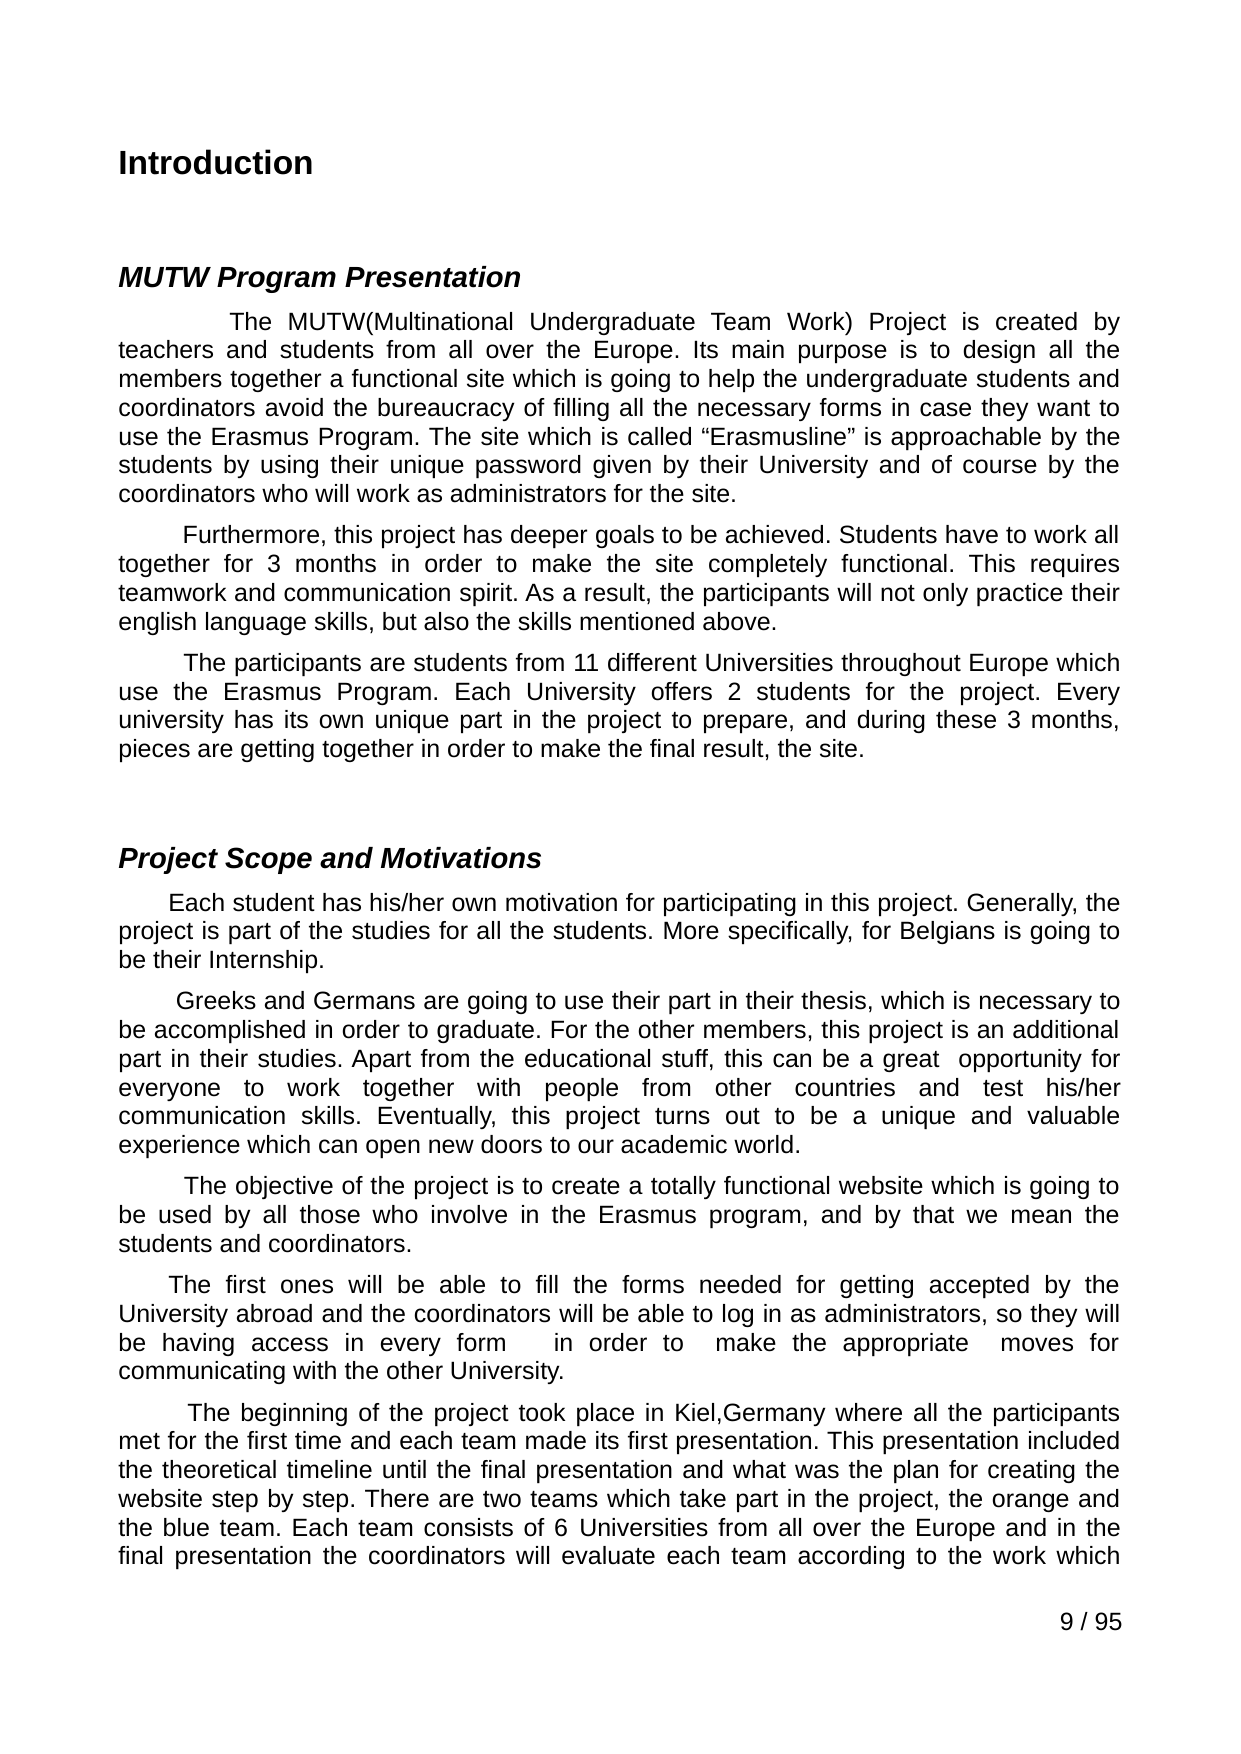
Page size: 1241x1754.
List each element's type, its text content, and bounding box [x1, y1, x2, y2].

subtitle Project Scope and Motivations [118, 842, 1122, 875]
subtitle MUTW Program Presentation [118, 261, 1122, 294]
text Furthermore, this project has deeper goals to be achieved. Students have to work all together for 3 months in order to make the site completely functional. This requires teamwork and communication spirit. As a result, the participants will not only practice their english language skills, but also the skills mentioned above. [118, 520, 1122, 635]
text The MUTW(Multinational Undergraduate Team Work) Project is created by teachers and students from all over the Europe. Its main purpose is to design all the members together a functional site which is going to help the undergraduate students and coordinators avoid the bureaucracy of filling all the necessary forms in case they want to use the Erasmus Program. The site which is called “Erasmusline” is approachable by the students by using their unique password given by their University and of course by the coordinators who will work as administrators for the site. [118, 307, 1122, 508]
text The beginning of the project took place in Kiel,Germany where all the participants met for the first time and each team made its first presentation. This presentation included the theoretical timeline until the final presentation and what was the plan for creating the website step by step. There are two teams which take part in the project, the orange and the blue team. Each team consists of 6 Universities from all over the Europe and in the final presentation the coordinators will evaluate each team according to the work which [118, 1398, 1122, 1570]
subtitle Introduction [118, 143, 1122, 182]
text Each student has his/her own motivation for participating in this project. Generally, the project is part of the studies for all the students. More specifically, for Belgians is going to be their Internship. [118, 888, 1122, 974]
text Greeks and Germans are going to use their part in their thesis, which is necessary to be accomplished in order to graduate. For the other members, this project is an additional part in their studies. Apart from the educational stuff, this can be a great opportunity for everyone to work together with people from other countries and test his/her communication skills. Eventually, this project turns out to be a unique and valuable experience which can open new doors to our academic world. [118, 986, 1122, 1159]
text The participants are students from 11 different Universities throughout Europe which use the Erasmus Program. Each University offers 2 students for the project. Every university has its own unique part in the project to prepare, and during these 3 months, pieces are getting together in order to make the final result, the site. [118, 648, 1122, 763]
text The objective of the project is to create a totally functional website which is going to be used by all those who involve in the Erasmus program, and by that we mean the students and coordinators. [118, 1171, 1122, 1258]
text The first ones will be able to fill the forms needed for getting accepted by the University abroad and the coordinators will be able to log in as administrators, so they will be having access in every form in order to make the appropriate moves for communicating with the other University. [118, 1270, 1122, 1385]
